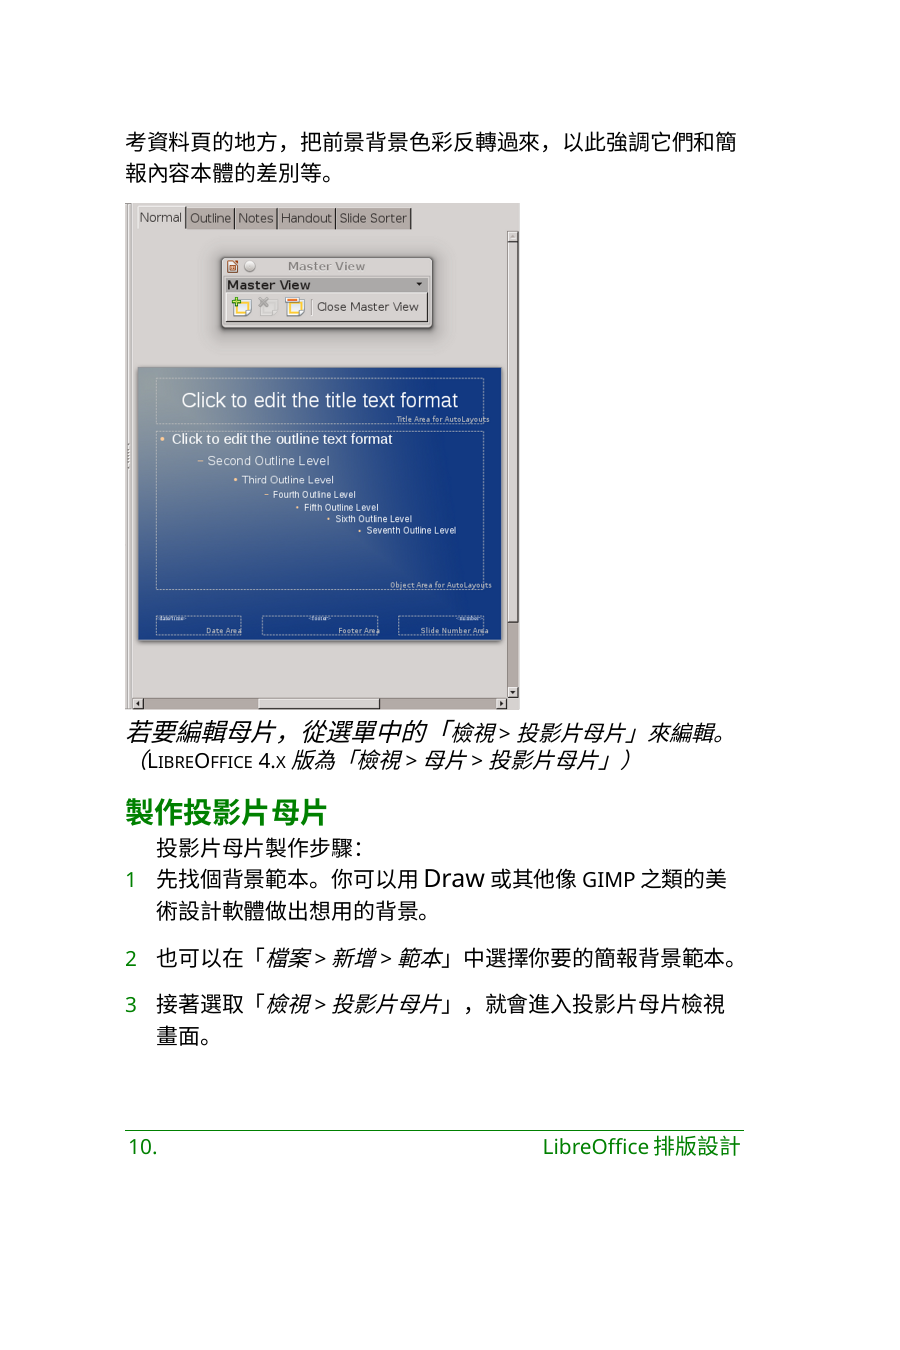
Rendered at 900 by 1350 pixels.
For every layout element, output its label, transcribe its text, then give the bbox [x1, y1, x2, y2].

list 先找個背景範本。你可以用Draw或其他像GIMP之類的美術設計軟體做出想用的背景。 [125, 863, 744, 925]
text 投影片母片製作步驟： [125, 832, 744, 863]
table_cell 若要編輯母片，從選單中的「檢視 > 投影片母片」來編輯。（LibreOffice 4.x 版為「檢視 > 母片 > 投影片母片」） [125, 712, 744, 774]
table_header [520, 203, 744, 709]
text 考資料頁的地方，把前景背景色彩反轉過來，以此強調它們和簡報內容本體的差別等。 [125, 125, 744, 187]
subtitle 製作投影片母片 [125, 789, 744, 832]
list 接著選取「檢視 > 投影片母片」，就會進入投影片母片檢視畫面。 [125, 988, 744, 1050]
list 也可以在「檔案 > 新增 > 範本」中選擇你要的簡報背景範本。 [125, 941, 744, 972]
picture [125, 203, 520, 710]
